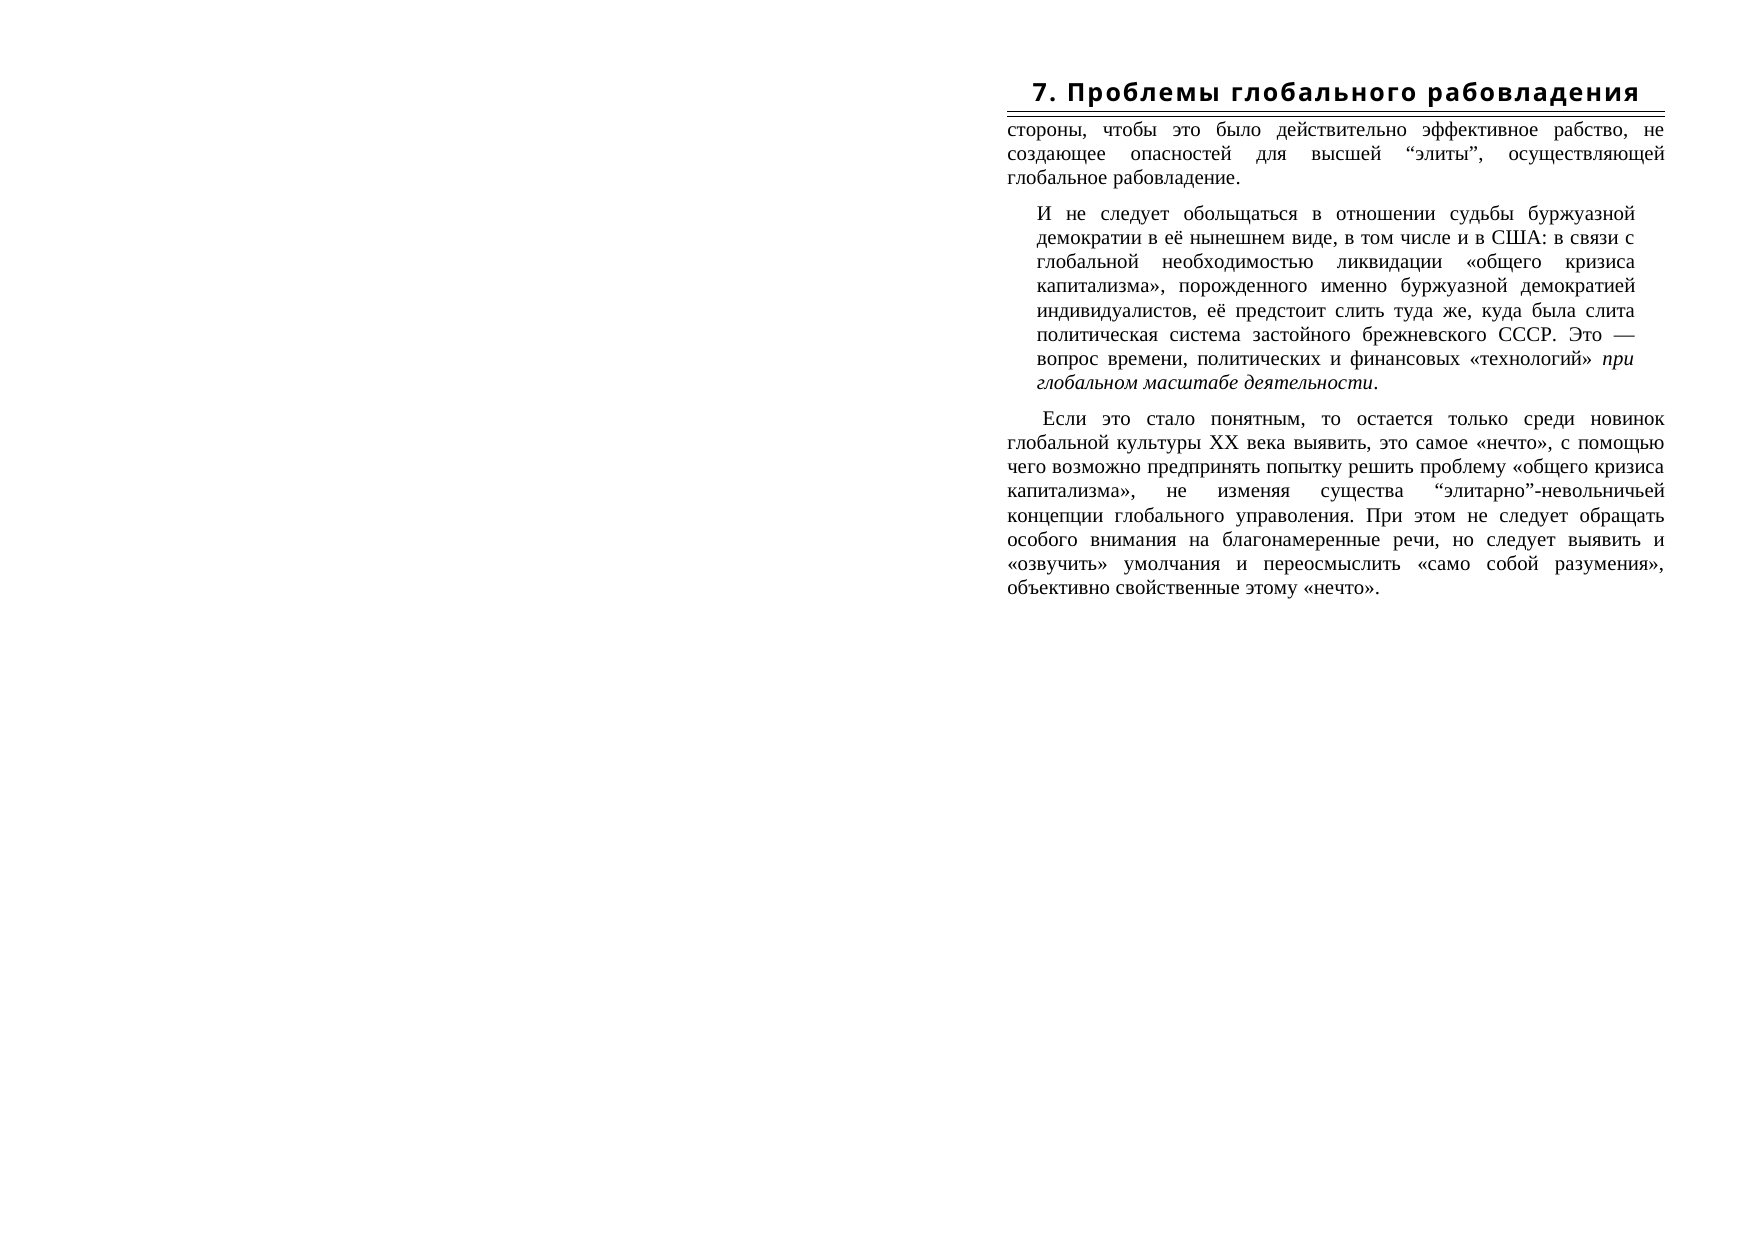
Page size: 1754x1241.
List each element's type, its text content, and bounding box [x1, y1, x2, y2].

text Если это стало понятным, то остается только среди новинок глобальной культуры ХХ века выявить, это самое «нечто», с помощью чего возможно предпринять попытку решить проблему «общего кризиса капитализма», не изменяя существа “элитарно”-невольничьей концепции глобального управоления. При этом не следует обращать особого внимания на благонамеренные речи, но следует выявить и «озву­чить» умолчания и переосмыслить «само собой разумения», объективно свойственные этому «нечто». [1007, 406, 1665, 599]
text стороны, чтобы это было действительно эффективное рабство, не создающее опасностей для высшей “элиты”, осуществляющей глобальное рабовладение. [1007, 117, 1665, 189]
text И не следует обольщаться в отношении судьбы буржуазной демократии в её нынешнем виде, в том числе и в США: в связи с глобальной необходимостью ликвидации «общего кризиса капитализма», порожденного именно буржуазной демократией индивидуалистов, её предстоит слить туда же, куда была слита политическая система застойного брежневского СССР. Это — вопрос времени, политических и финансовых «технологий» при глобальном масштабе деятельности. [1037, 201, 1636, 394]
